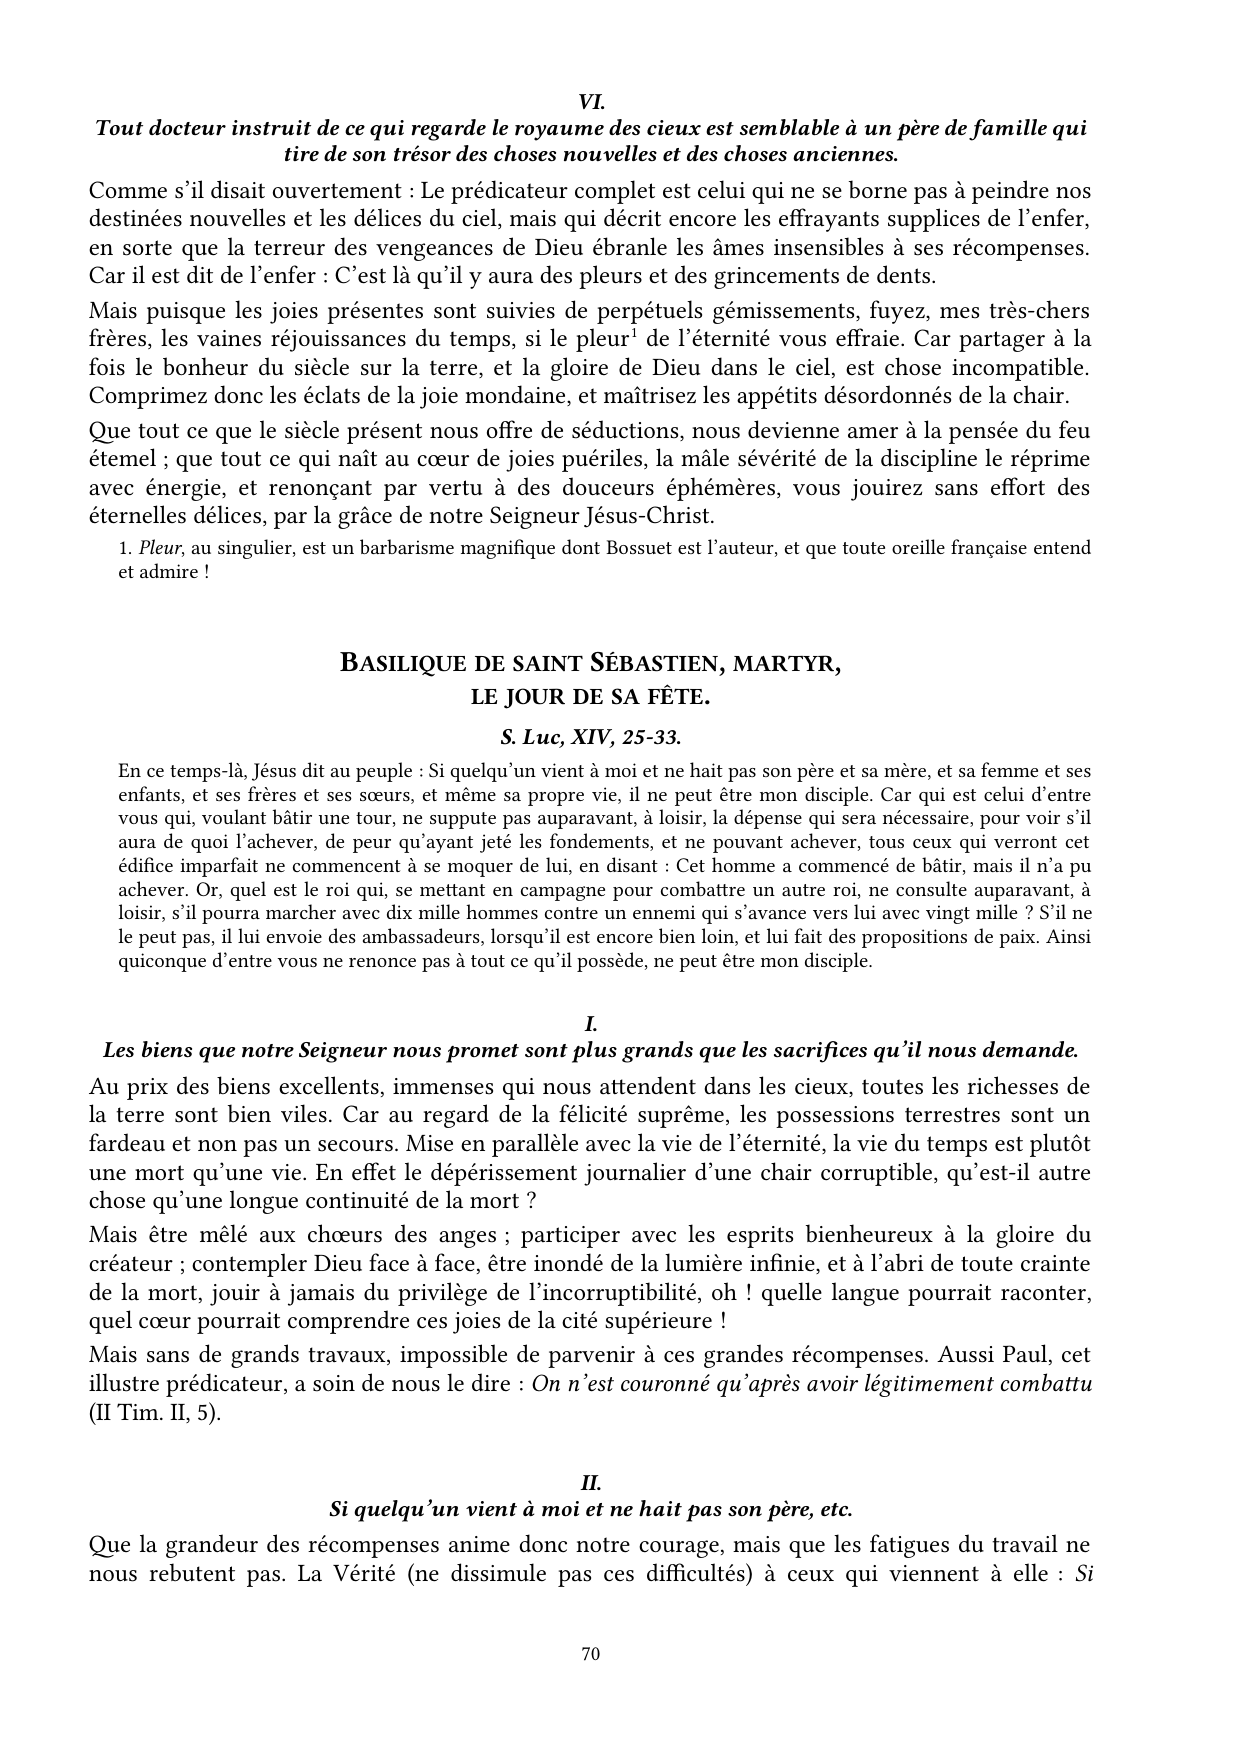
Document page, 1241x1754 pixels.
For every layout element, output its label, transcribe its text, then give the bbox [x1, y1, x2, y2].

text Comme s’il disait ouvertement : Le prédicateur complet est celui qui ne se borne pas à peindre nos destinées nouvelles et les délices du ciel, mais qui décrit encore les effrayants supplices de l’enfer, en sorte que la terreur des vengeances de Dieu ébranle les âmes insensibles à ses récompenses. Car il est dit de l’enfer : C’est là qu’il y aura des pleurs et des grincements de dents. [88, 176, 1093, 290]
text Mais être mêlé aux chœurs des anges ; participer avec les esprits bienheureux à la gloire du créateur ; contempler Dieu face à face, être inondé de la lumière infinie, et à l’abri de toute crainte de la mort, jouir à jamais du privilège de l’incorruptibilité, oh ! quelle langue pourrait raconter, quel cœur pourrait comprendre ces joies de la cité supérieure ! [88, 1221, 1093, 1335]
text En ce temps-là, Jésus dit au peuple : Si quelqu’un vient à moi et ne hait pas son père et sa mère, et sa femme et ses enfants, et ses frères et ses sœurs, et même sa propre vie, il ne peut être mon disciple. Car qui est celui d’entre vous qui, voulant bâtir une tour, ne suppute pas auparavant, à loisir, la dépense qui sera nécessaire, pour voir s’il aura de quoi l’achever, de peur qu’ayant jeté les fondements, et ne pouvant achever, tous ceux qui verront cet édifice imparfait ne commencent à se moquer de lui, en disant : Cet homme a commencé de bâtir, mais il n’a pu achever. Or, quel est le roi qui, se mettant en campagne pour combattre un autre roi, ne consulte auparavant, à loisir, s’il pourra marcher avec dix mille hommes contre un ennemi qui s’avance vers lui avec vingt mille ? S’il ne le peut pas, il lui envoie des ambassadeurs, lorsqu’il est encore bien loin, et lui fait des propositions de paix. Ainsi quiconque d’entre vous ne renonce pas à tout ce qu’il possède, ne peut être mon disciple. [118, 759, 1093, 972]
subtitle Basilique de saint Sébastien, martyr, le jour de sa fête. [88, 645, 1093, 712]
text II. Si quelqu’un vient à moi et ne hait pas son père, etc. [88, 1469, 1093, 1522]
text S. Luc, XIV, 25-33. [88, 724, 1093, 750]
text 1. Pleur, au singulier, est un barbarisme magnifique dont Bossuet est l’auteur, et que toute oreille française entend et admire ! [118, 536, 1093, 583]
text Mais sans de grands travaux, impossible de parvenir à ces grandes récompenses. Aussi Paul, cet illustre prédicateur, a soin de nous le dire : On n’est couronné qu’après avoir légitimement combattu (II Tim. II, 5). [88, 1341, 1093, 1426]
text Que tout ce que le siècle présent nous offre de séductions, nous devienne amer à la pensée du feu étemel ; que tout ce qui naît au cœur de joies puériles, la mâle sévérité de la discipline le réprime avec énergie, et renonçant par vertu à des douceurs éphémères, vous jouirez sans effort des éternelles délices, par la grâce de notre Seigneur Jésus-Christ. [88, 416, 1093, 530]
text VI. Tout docteur instruit de ce qui regarde le royaume des cieux est semblable à un père de famille qui tire de son trésor des choses nouvelles et des choses anciennes. [88, 88, 1093, 167]
text Au prix des biens excellents, immenses qui nous attendent dans les cieux, toutes les richesses de la terre sont bien viles. Car au regard de la félicité suprême, les possessions terrestres sont un fardeau et non pas un secours. Mise en parallèle avec la vie de l’éternité, la vie du temps est plutôt une mort qu’une vie. En effet le dépérissement journalier d’une chair corruptible, qu’est-il autre chose qu’une longue continuité de la mort ? [88, 1072, 1093, 1215]
text Mais puisque les joies présentes sont suivies de perpétuels gémissements, fuyez, mes très-chers frères, les vaines réjouissances du temps, si le pleur1 de l’éternité vous effraie. Car partager à la fois le bonheur du siècle sur la terre, et la gloire de Dieu dans le ciel, est chose incompatible. Comprimez donc les éclats de la joie mondaine, et maîtrisez les appétits désordonnés de la chair. [88, 296, 1093, 410]
text Que la grandeur des récompenses anime donc notre courage, mais que les fatigues du travail ne nous rebutent pas. La Vérité (ne dissimule pas ces difficultés) à ceux qui viennent à elle : Si [88, 1531, 1093, 1588]
text I. Les biens que notre Seigneur nous promet sont plus grands que les sacrifices qu’il nous demande. [88, 1011, 1093, 1063]
